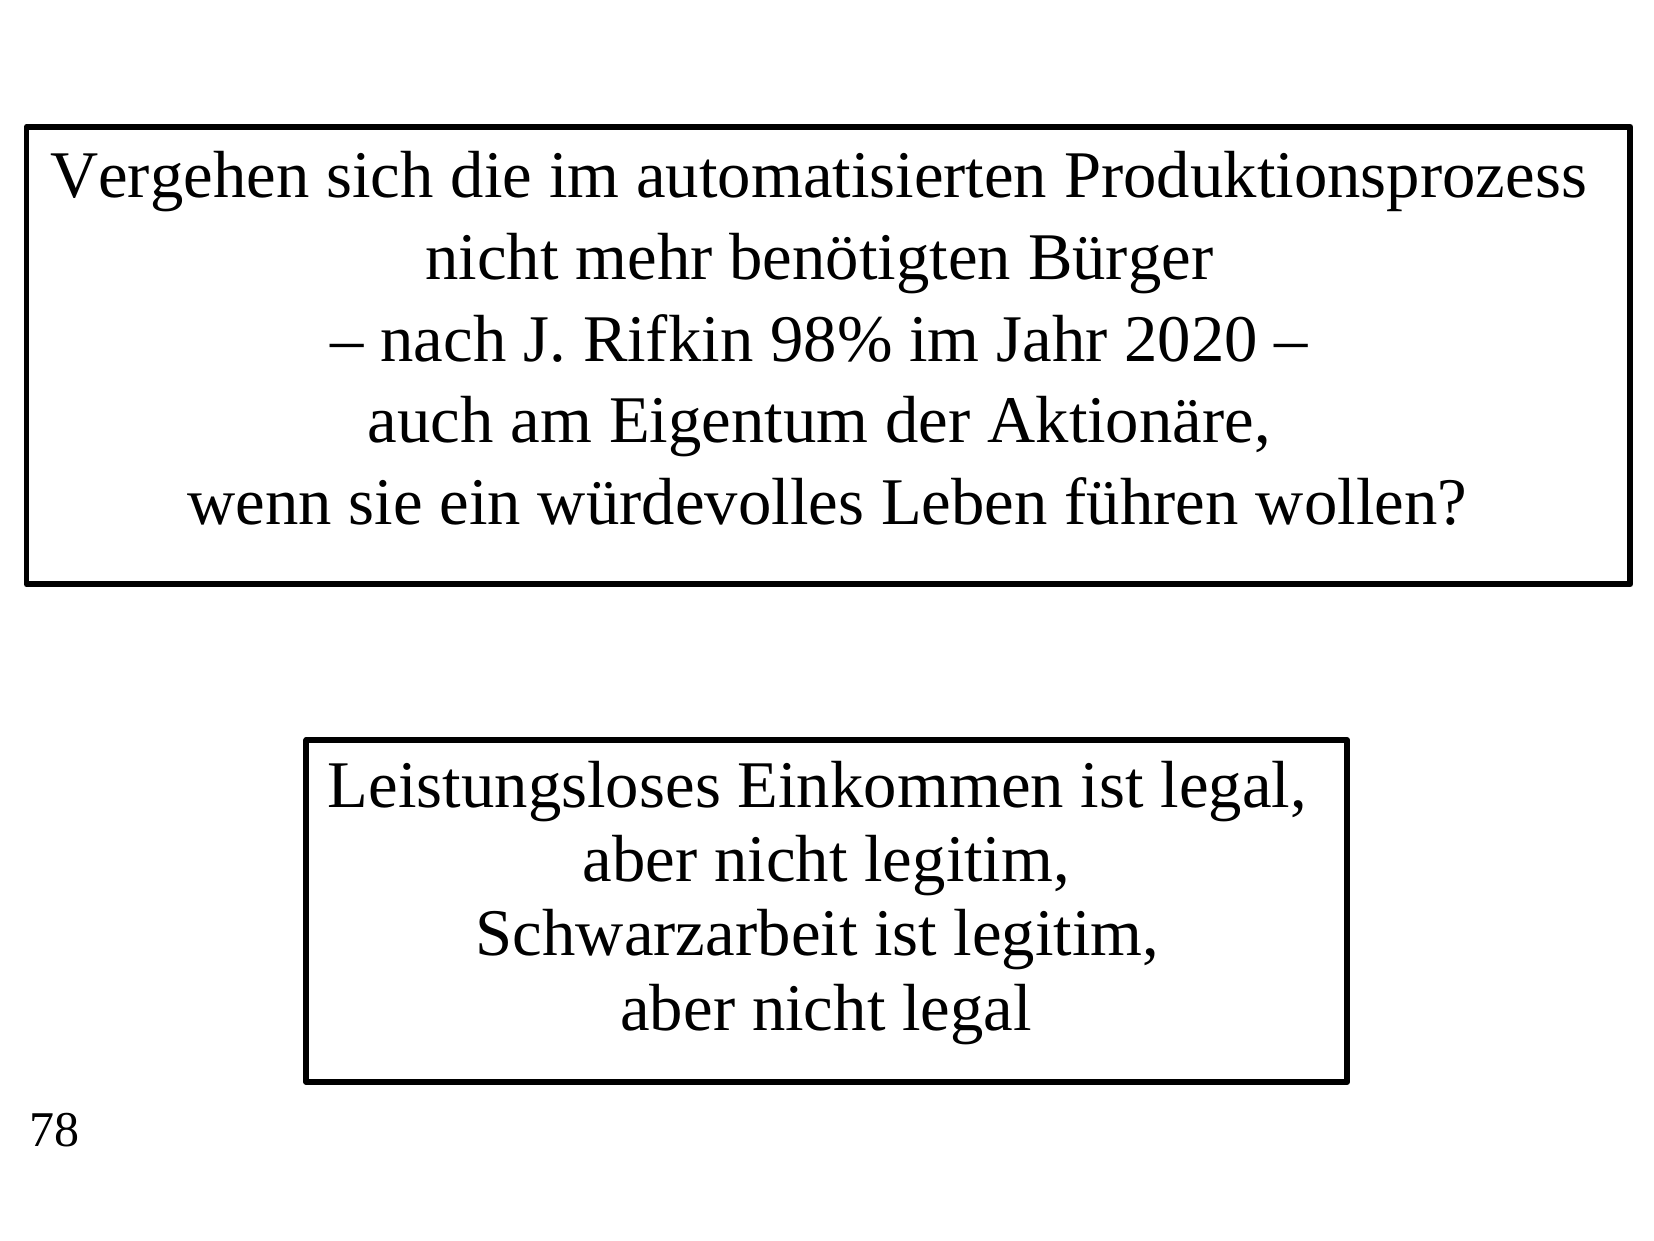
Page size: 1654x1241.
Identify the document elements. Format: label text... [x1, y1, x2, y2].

text_box Leistungsloses Einkommen ist legal, aber nicht legitim, Schwarzarbeit ist legitim, aber nicht legal [306, 740, 1348, 1083]
text_box Vergehen sich die im automatisierten Produktionsprozess nicht mehr benötigten Bürger – nach J. Rifkin 98% im Jahr 2020 – auch am Eigentum der Aktionäre, wenn sie ein würdevolles Leben führen wollen? [26, 126, 1631, 585]
text_box [29, 1098, 265, 1160]
